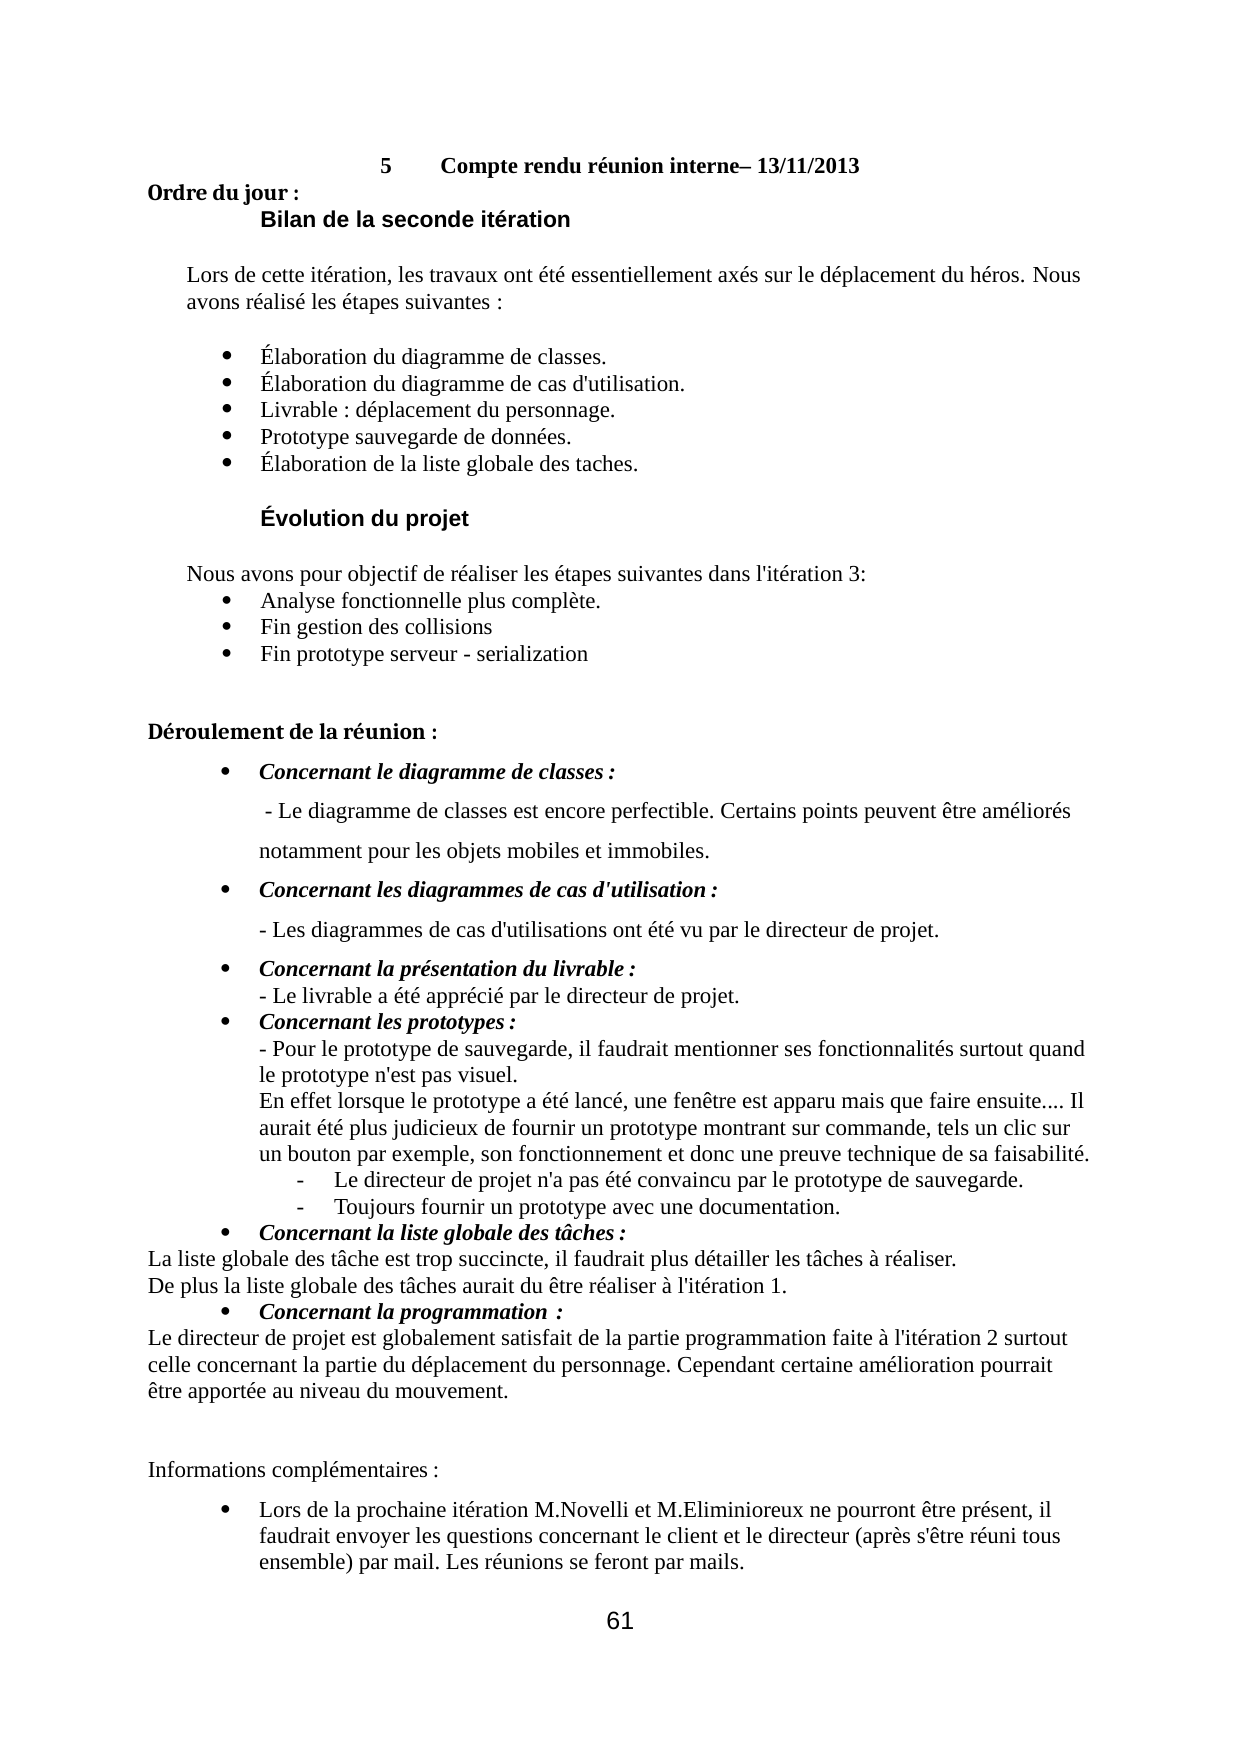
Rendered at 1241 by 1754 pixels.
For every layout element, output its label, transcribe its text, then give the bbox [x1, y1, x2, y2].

list - Le diagramme de classes est encore perfectible. Certains points peuvent être améliorés notamment pour les objets mobiles et immobiles. [221, 798, 1093, 863]
list La liste globale des tâche est trop succincte, il faudrait plus détailler les tâches à réaliser. De plus la liste globale des tâches aurait du être réaliser à l'itération 1. [148, 1245, 1093, 1298]
list Concernant la liste globale des tâches : [221, 1219, 1093, 1245]
text Déroulement de la réunion : [148, 719, 1093, 745]
subtitle Compte rendu réunion interne– 13/11/2013 [148, 152, 1093, 178]
list Élaboration de la liste globale des taches. [223, 450, 1093, 477]
list Lors de la prochaine itération M.Novelli et M.Eliminioreux ne pourront être présent, il faudrait envoyer les questions concernant le client et le directeur (après s'être réuni tous ensemble) par mail. Les réunions se feront par mails. [221, 1496, 1093, 1575]
list Concernant les prototypes : [221, 1008, 1093, 1034]
list Concernant les diagrammes de cas d'utilisation : [221, 877, 1093, 903]
list Évolution du projet [223, 505, 1093, 532]
text Ordre du jour : [148, 180, 1093, 206]
text Informations complémentaires : [148, 1456, 1093, 1483]
list Prototype sauvegarde de données. [223, 423, 1093, 450]
list Concernant la programmation : [221, 1298, 1093, 1324]
list Fin gestion des collisions [223, 613, 1093, 639]
list Analyse fonctionnelle plus complète. [223, 587, 1093, 613]
list Élaboration du diagramme de classes. [223, 343, 1093, 369]
list Toujours fournir un prototype avec une documentation. [296, 1193, 1093, 1219]
list Le directeur de projet n'a pas été convaincu par le prototype de sauvegarde. [296, 1166, 1093, 1193]
list Lors de cette itération, les travaux ont été essentiellement axés sur le déplacement du héros. Nous avons réalisé les étapes suivantes : [149, 261, 1093, 314]
list Livrable : déplacement du personnage. [223, 396, 1093, 423]
list Bilan de la seconde itération [223, 206, 1093, 233]
list Élaboration du diagramme de cas d'utilisation. [223, 369, 1093, 396]
list - Les diagrammes de cas d'utilisations ont été vu par le directeur de projet. [221, 916, 1093, 942]
list Nous avons pour objectif de réaliser les étapes suivantes dans l'itération 3: [149, 561, 1093, 587]
list Fin prototype serveur - serialization [223, 639, 1093, 666]
list Concernant la présentation du livrable : [221, 956, 1093, 982]
list - Le livrable a été apprécié par le directeur de projet. [221, 982, 1093, 1008]
list - Pour le prototype de sauvegarde, il faudrait mentionner ses fonctionnalités surtout quand le prototype n'est pas visuel. En effet lorsque le prototype a été lancé, une fenêtre est apparu mais que faire ensuite.... Il aurait été plus judicieux de fournir un prototype montrant sur commande, tels un clic sur un bouton par exemple, son fonctionnement et donc une preuve technique de sa faisabilité. [221, 1034, 1093, 1166]
list Le directeur de projet est globalement satisfait de la partie programmation faite à l'itération 2 surtout celle concernant la partie du déplacement du personnage. Cependant certaine amélioration pourrait être apportée au niveau du mouvement. [148, 1324, 1093, 1403]
list Concernant le diagramme de classes : [221, 758, 1093, 784]
